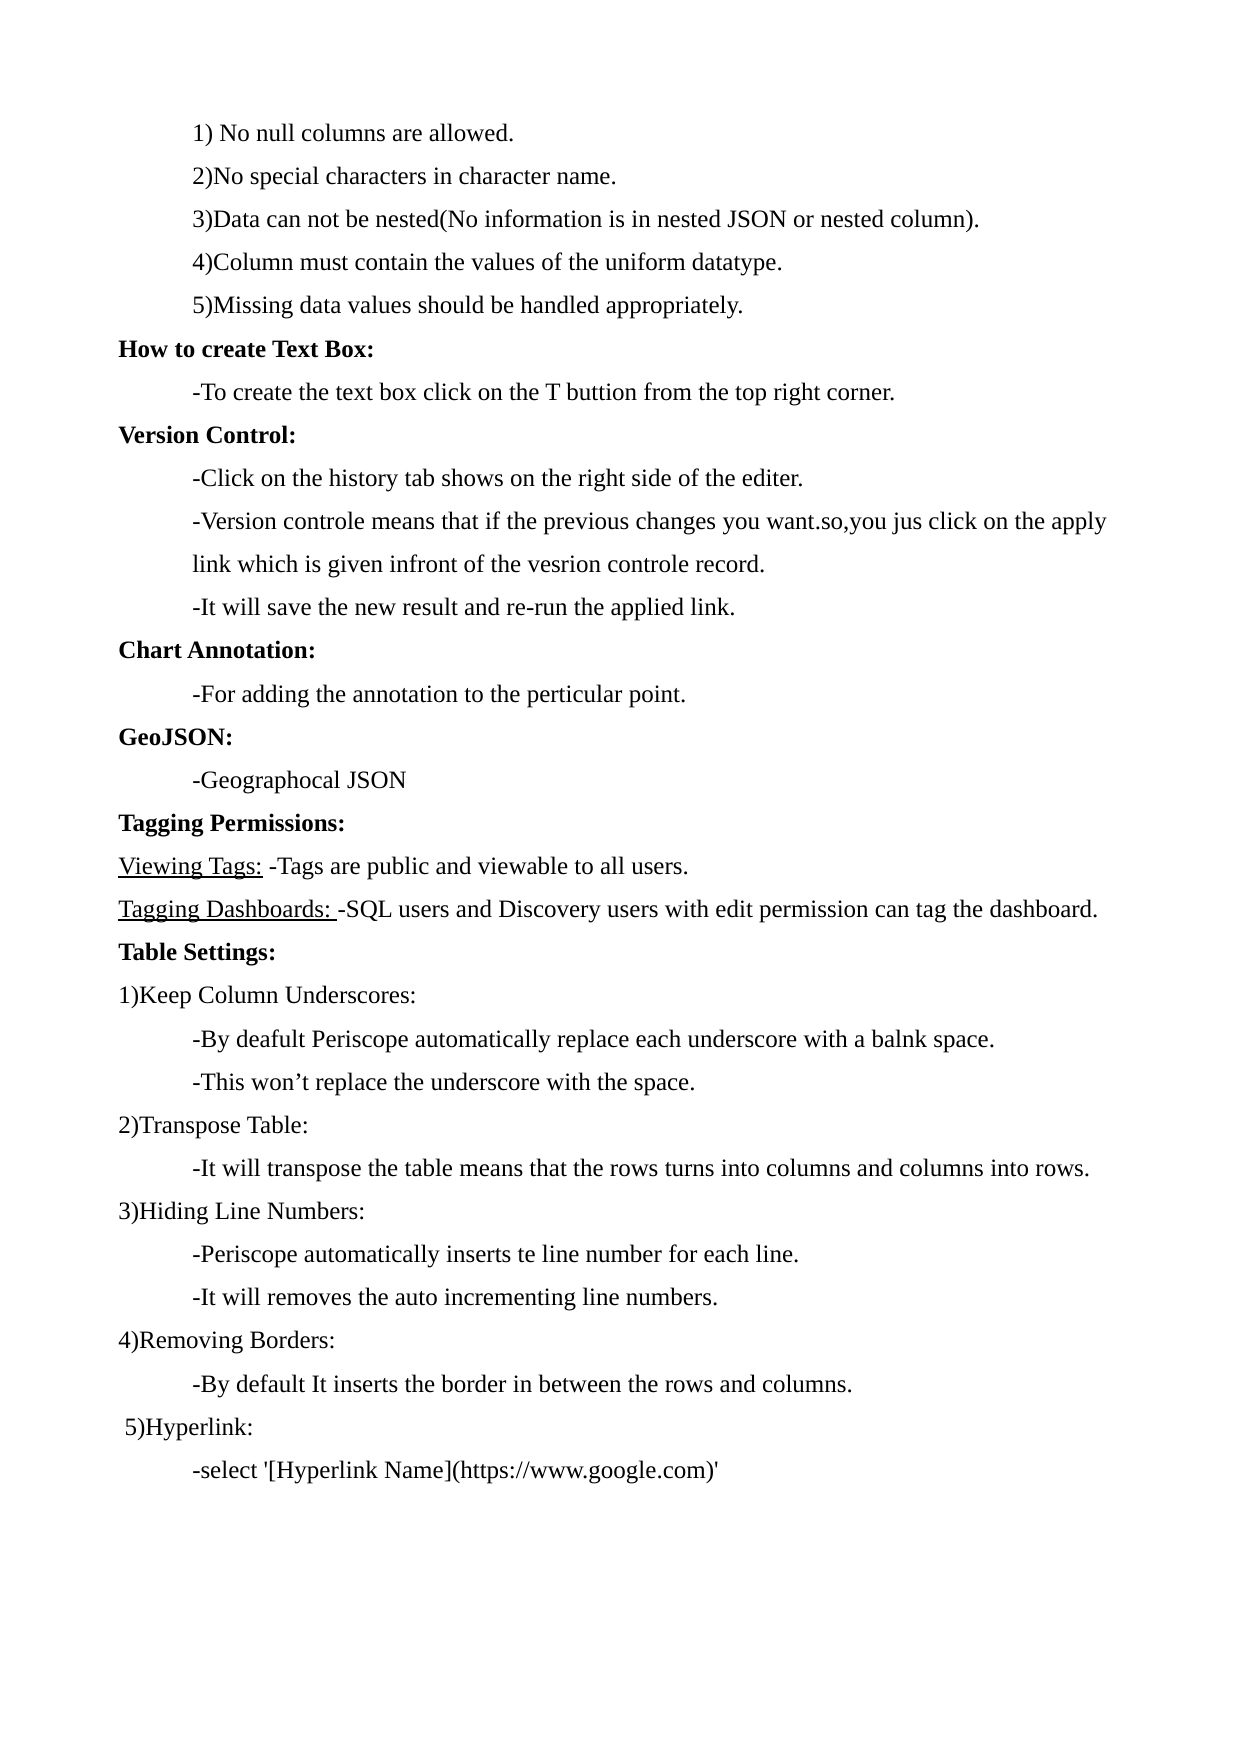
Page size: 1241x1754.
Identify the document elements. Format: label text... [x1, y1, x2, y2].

text -Version controle means that if the previous changes you want.so,you jus click on the apply link which is given infront of the vesrion controle record. [118, 506, 1122, 578]
text Viewing Tags: -Tags are public and viewable to all users. [118, 851, 1122, 880]
text -select '[Hyperlink Name](https://www.google.com)' [118, 1455, 1122, 1484]
text -It will removes the auto incrementing line numbers. [118, 1282, 1122, 1311]
text Tagging Dashboards: -SQL users and Discovery users with edit permission can tag the dashboard. [118, 894, 1122, 923]
text -It will transpose the table means that the rows turns into columns and columns into rows. [118, 1153, 1122, 1182]
text 5)Missing data values should be handled appropriately. [118, 291, 1122, 319]
text 4)Column must contain the values of the uniform datatype. [118, 247, 1122, 276]
text Chart Annotation: [118, 636, 1122, 664]
text 3)Hiding Line Numbers: [118, 1196, 1122, 1225]
text 2)Transpose Table: [118, 1110, 1122, 1139]
text -By default It inserts the border in between the rows and columns. [118, 1369, 1122, 1397]
text GeoJSON: [118, 722, 1122, 751]
text 2)No special characters in character name. [118, 161, 1122, 190]
text 5)Hyperlink: [118, 1412, 1122, 1441]
text Version Control: [118, 420, 1122, 449]
text 3)Data can not be nested(No information is in nested JSON or nested column). [118, 204, 1122, 233]
text -To create the text box click on the T buttion from the top right corner. [118, 377, 1122, 406]
text Table Settings: [118, 937, 1122, 966]
text -For adding the annotation to the perticular point. [118, 679, 1122, 707]
text -This won’t replace the underscore with the space. [118, 1067, 1122, 1096]
text -Click on the history tab shows on the right side of the editer. [118, 463, 1122, 492]
text -Geographocal JSON [118, 765, 1122, 794]
text -By deafult Periscope automatically replace each underscore with a balnk space. [118, 1024, 1122, 1052]
text 1) No null columns are allowed. [118, 118, 1122, 147]
text -It will save the new result and re-run the applied link. [118, 592, 1122, 621]
text 4)Removing Borders: [118, 1326, 1122, 1354]
text Tagging Permissions: [118, 808, 1122, 837]
text 1)Keep Column Underscores: [118, 981, 1122, 1009]
text -Periscope automatically inserts te line number for each line. [118, 1239, 1122, 1268]
text How to create Text Box: [118, 334, 1122, 362]
